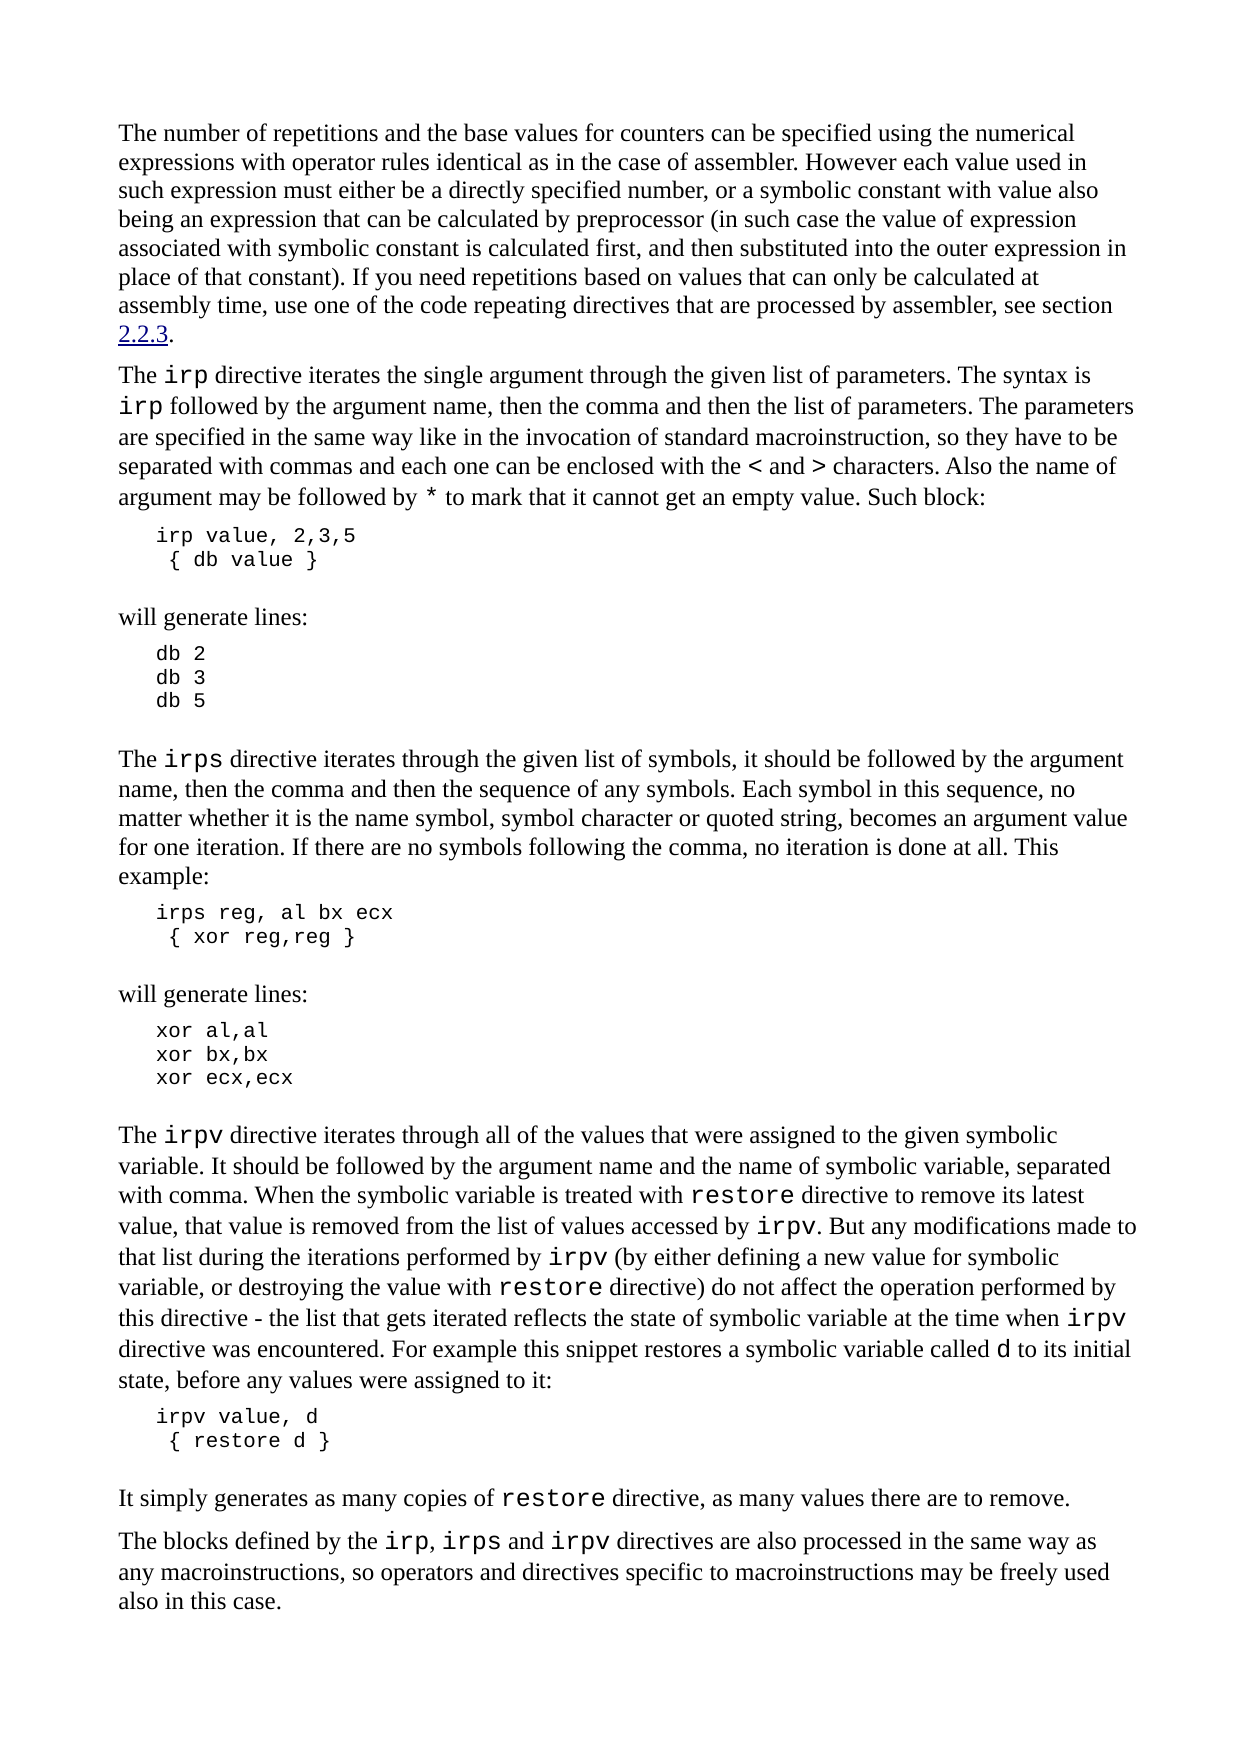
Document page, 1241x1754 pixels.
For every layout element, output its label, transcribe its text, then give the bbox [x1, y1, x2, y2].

text { db value } [118, 549, 1137, 572]
text It simply generates as many copies of restore directive, as many values there are to remove. [118, 1483, 1137, 1514]
text xor al,al [118, 1020, 1137, 1044]
text irpv value, d [118, 1406, 1137, 1430]
text db 2 [118, 643, 1137, 667]
text db 3 [118, 667, 1137, 691]
text db 5 [118, 691, 1137, 714]
text will generate lines: [118, 979, 1137, 1007]
text { xor reg,reg } [118, 926, 1137, 949]
text xor ecx,ecx [118, 1067, 1137, 1091]
text The irps directive iterates through the given list of symbols, it should be followed by the argument name, then the comma and then the sequence of any symbols. Each symbol in this sequence, no matter whether it is the name symbol, symbol character or quoted string, becomes an argument value for one iteration. If there are no symbols following the comma, no iteration is done at all. This example: [118, 744, 1137, 889]
text The irpv directive iterates through all of the values that were assigned to the given symbolic variable. It should be followed by the argument name and the name of symbolic variable, separated with comma. When the symbolic variable is treated with restore directive to remove its latest value, that value is removed from the list of values accessed by irpv. But any modifications made to that list during the iterations performed by irpv (by either defining a new value for symbolic variable, or destroying the value with restore directive) do not affect the operation performed by this directive - the list that gets iterated reflects the state of symbolic variable at the time when irpv directive was encountered. For example this snippet restores a symbolic variable called d to its initial state, before any values were assigned to it: [118, 1120, 1137, 1394]
text xor bx,bx [118, 1044, 1137, 1067]
text will generate lines: [118, 602, 1137, 631]
text { restore d } [118, 1430, 1137, 1453]
text irps reg, al bx ecx [118, 902, 1137, 926]
text The irp directive iterates the single argument through the given list of parameters. The syntax is irp followed by the argument name, then the comma and then the list of parameters. The parameters are specified in the same way like in the invocation of standard macroinstruction, so they have to be separated with commas and each one can be enclosed with the < and > characters. Also the name of argument may be followed by * to mark that it cannot get an empty value. Such block: [118, 361, 1137, 513]
text The number of repetitions and the base values for counters can be specified using the numerical expressions with operator rules identical as in the case of assembler. However each value used in such expression must either be a directly specified number, or a symbolic constant with value also being an expression that can be calculated by preprocessor (in such case the value of expression associated with symbolic constant is calculated first, and then substituted into the outer expression in place of that constant). If you need repetitions based on values that can only be calculated at assembly time, use one of the code repeating directives that are processed by assembler, see section 2.2.3. [118, 118, 1137, 348]
text The blocks defined by the irp, irps and irpv directives are also processed in the same way as any macroinstructions, so operators and directives specific to macroinstructions may be freely used also in this case. [118, 1526, 1137, 1615]
text irp value, 2,3,5 [118, 525, 1137, 549]
